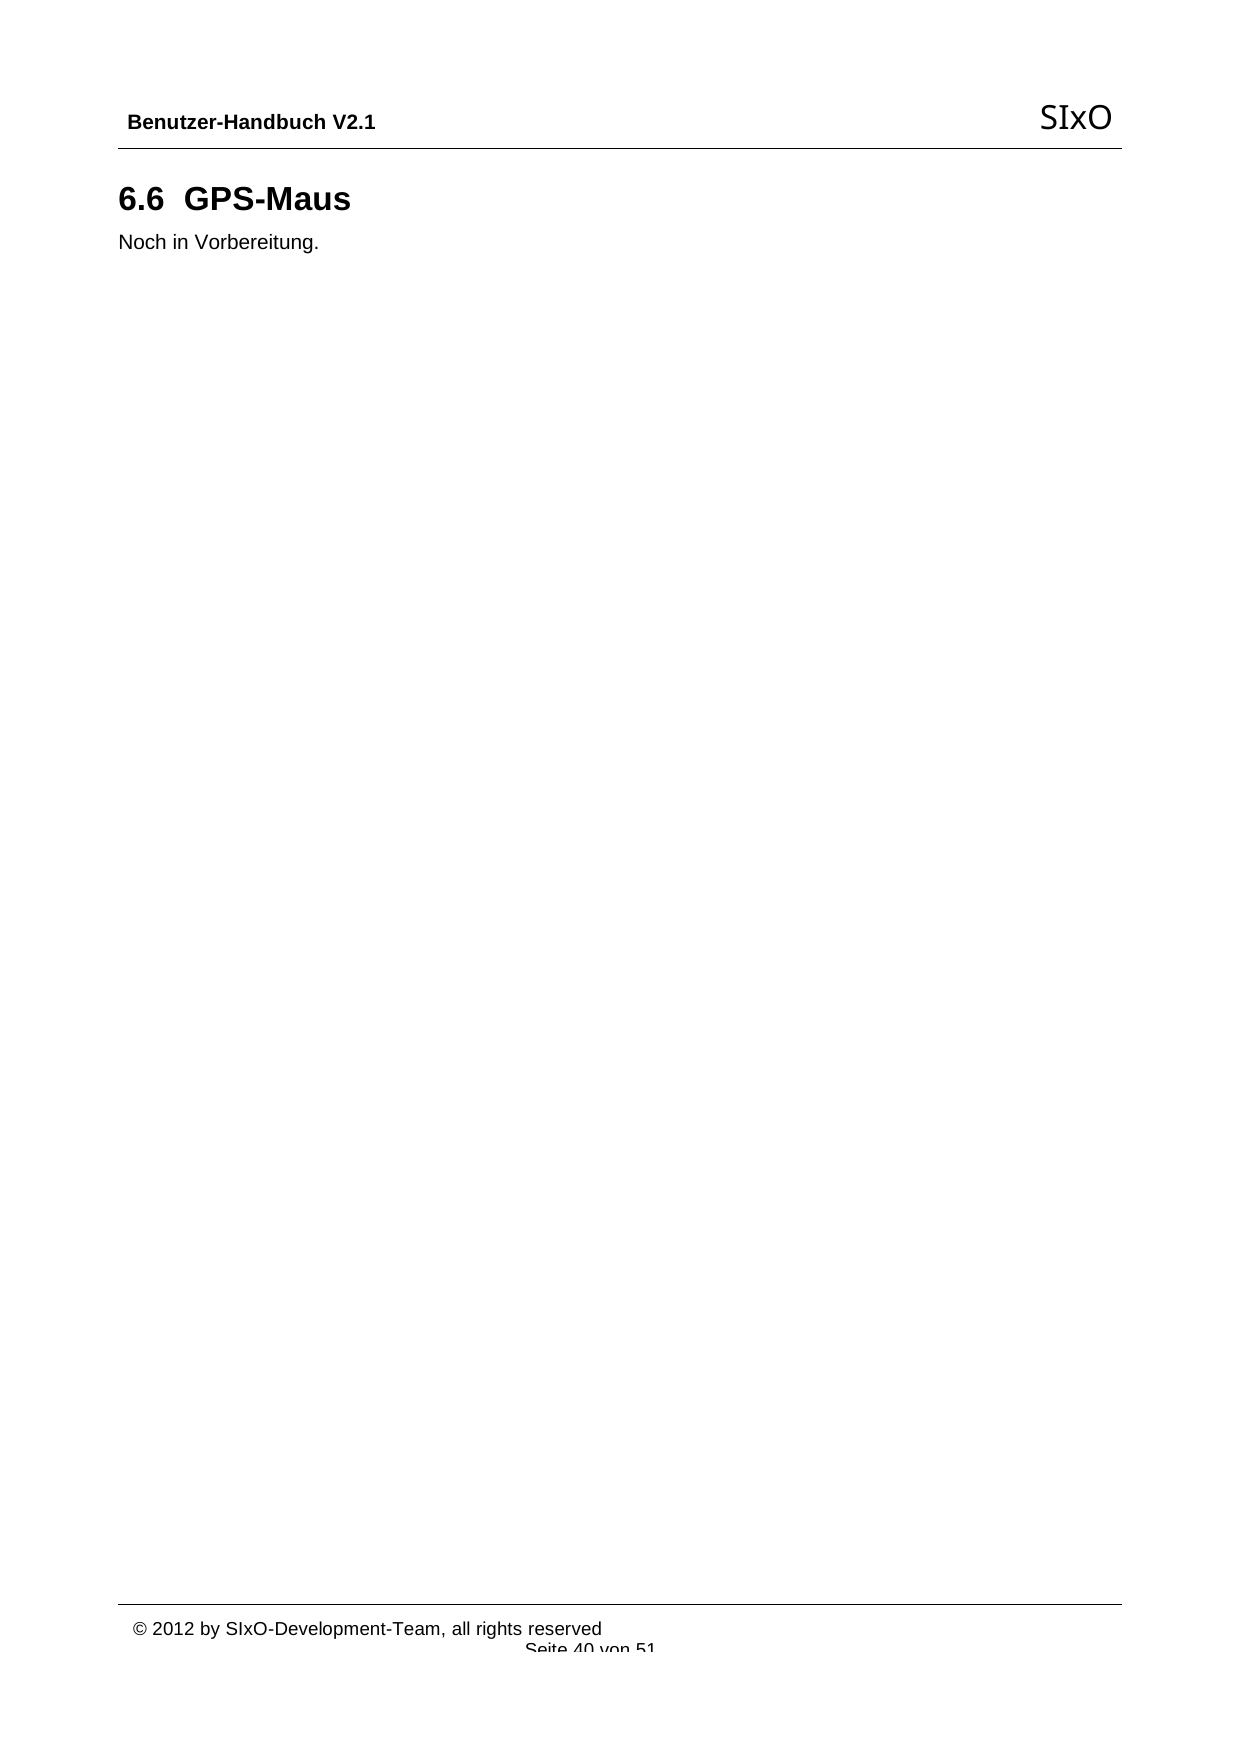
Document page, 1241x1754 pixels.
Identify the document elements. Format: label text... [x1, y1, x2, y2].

subtitle GPS-Maus [118, 180, 1122, 218]
text Noch in Vorbereitung. [118, 230, 1122, 254]
